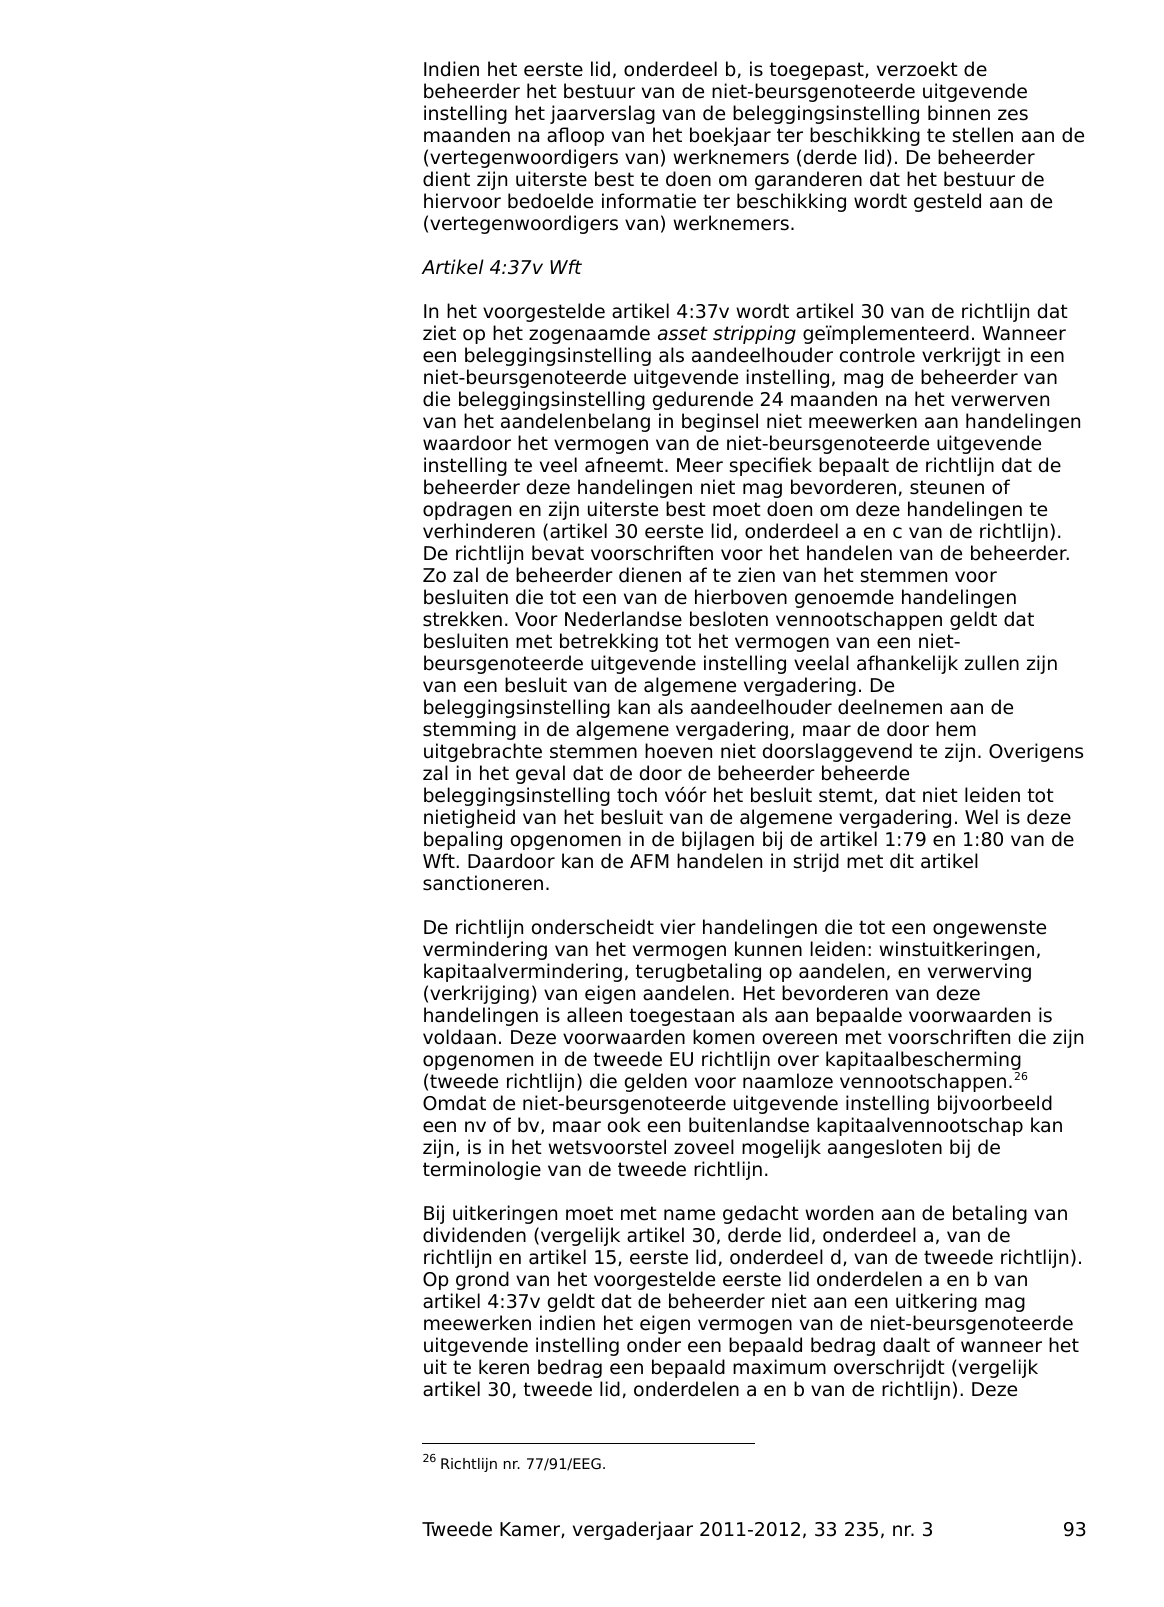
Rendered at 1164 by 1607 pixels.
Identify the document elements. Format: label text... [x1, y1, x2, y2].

text Indien het eerste lid, onderdeel b, is toegepast, verzoekt de beheerder het bestuur van de niet-beursgenoteerde uitgevende instelling het jaarverslag van de beleggingsinstelling binnen zes maanden na afloop van het boekjaar ter beschikking te stellen aan de (vertegenwoordigers van) werknemers (derde lid). De beheerder dient zijn uiterste best te doen om garanderen dat het bestuur de hiervoor bedoelde informatie ter beschikking wordt gesteld aan de (vertegenwoordigers van) werknemers. [422, 59, 1087, 235]
text In het voorgestelde artikel 4:37v wordt artikel 30 van de richtlijn dat ziet op het zogenaamde asset stripping geïmplementeerd. Wanneer een beleggingsinstelling als aandeelhouder controle verkrijgt in een niet-beursgenoteerde uitgevende instelling, mag de beheerder van die beleggingsinstelling gedurende 24 maanden na het verwerven van het aandelenbelang in beginsel niet meewerken aan handelingen waardoor het vermogen van de niet-beursgenoteerde uitgevende instelling te veel afneemt. Meer specifiek bepaalt de richtlijn dat de beheerder deze handelingen niet mag bevorderen, steunen of opdragen en zijn uiterste best moet doen om deze handelingen te verhinderen (artikel 30 eerste lid, onderdeel a en c van de richtlijn). De richtlijn bevat voorschriften voor het handelen van de beheerder. Zo zal de beheerder dienen af te zien van het stemmen voor besluiten die tot een van de hierboven genoemde handelingen strekken. Voor Nederlandse besloten vennootschappen geldt dat besluiten met betrekking tot het vermogen van een niet-beursgenoteerde uitgevende instelling veelal afhankelijk zullen zijn van een besluit van de algemene vergadering. De beleggingsinstelling kan als aandeelhouder deelnemen aan de stemming in de algemene vergadering, maar de door hem uitgebrachte stemmen hoeven niet doorslaggevend te zijn. Overigens zal in het geval dat de door de beheerder beheerde beleggingsinstelling toch vóór het besluit stemt, dat niet leiden tot nietigheid van het besluit van de algemene vergadering. Wel is deze bepaling opgenomen in de bijlagen bij de artikel 1:79 en 1:80 van de Wft. Daardoor kan de AFM handelen in strijd met dit artikel sanctioneren. [422, 301, 1087, 895]
text Bij uitkeringen moet met name gedacht worden aan de betaling van dividenden (vergelijk artikel 30, derde lid, onderdeel a, van de richtlijn en artikel 15, eerste lid, onderdeel d, van de tweede richtlijn). Op grond van het voorgestelde eerste lid onderdelen a en b van artikel 4:37v geldt dat de beheerder niet aan een uitkering mag meewerken indien het eigen vermogen van de niet-beursgenoteerde uitgevende instelling onder een bepaald bedrag daalt of wanneer het uit te keren bedrag een bepaald maximum overschrijdt (vergelijk artikel 30, tweede lid, onderdelen a en b van de richtlijn). Deze [422, 1203, 1087, 1401]
text De richtlijn onderscheidt vier handelingen die tot een ongewenste vermindering van het vermogen kunnen leiden: winstuitkeringen, kapitaalvermindering, terugbetaling op aandelen, en verwerving (verkrijging) van eigen aandelen. Het bevorderen van deze handelingen is alleen toegestaan als aan bepaalde voorwaarden is voldaan. Deze voorwaarden komen overeen met voorschriften die zijn opgenomen in de tweede EU richtlijn over kapitaalbescherming (tweede richtlijn) die gelden voor naamloze vennootschappen. Omdat de niet-beursgenoteerde uitgevende instelling bijvoorbeeld een nv of bv, maar ook een buitenlandse kapitaalvennootschap kan zijn, is in het wetsvoorstel zoveel mogelijk aangesloten bij de terminologie van de tweede richtlijn. [422, 917, 1087, 1181]
text Richtlijn nr. 77/91/EEG. [422, 1452, 1087, 1474]
subtitle Artikel 4:37v Wft [422, 257, 1087, 279]
